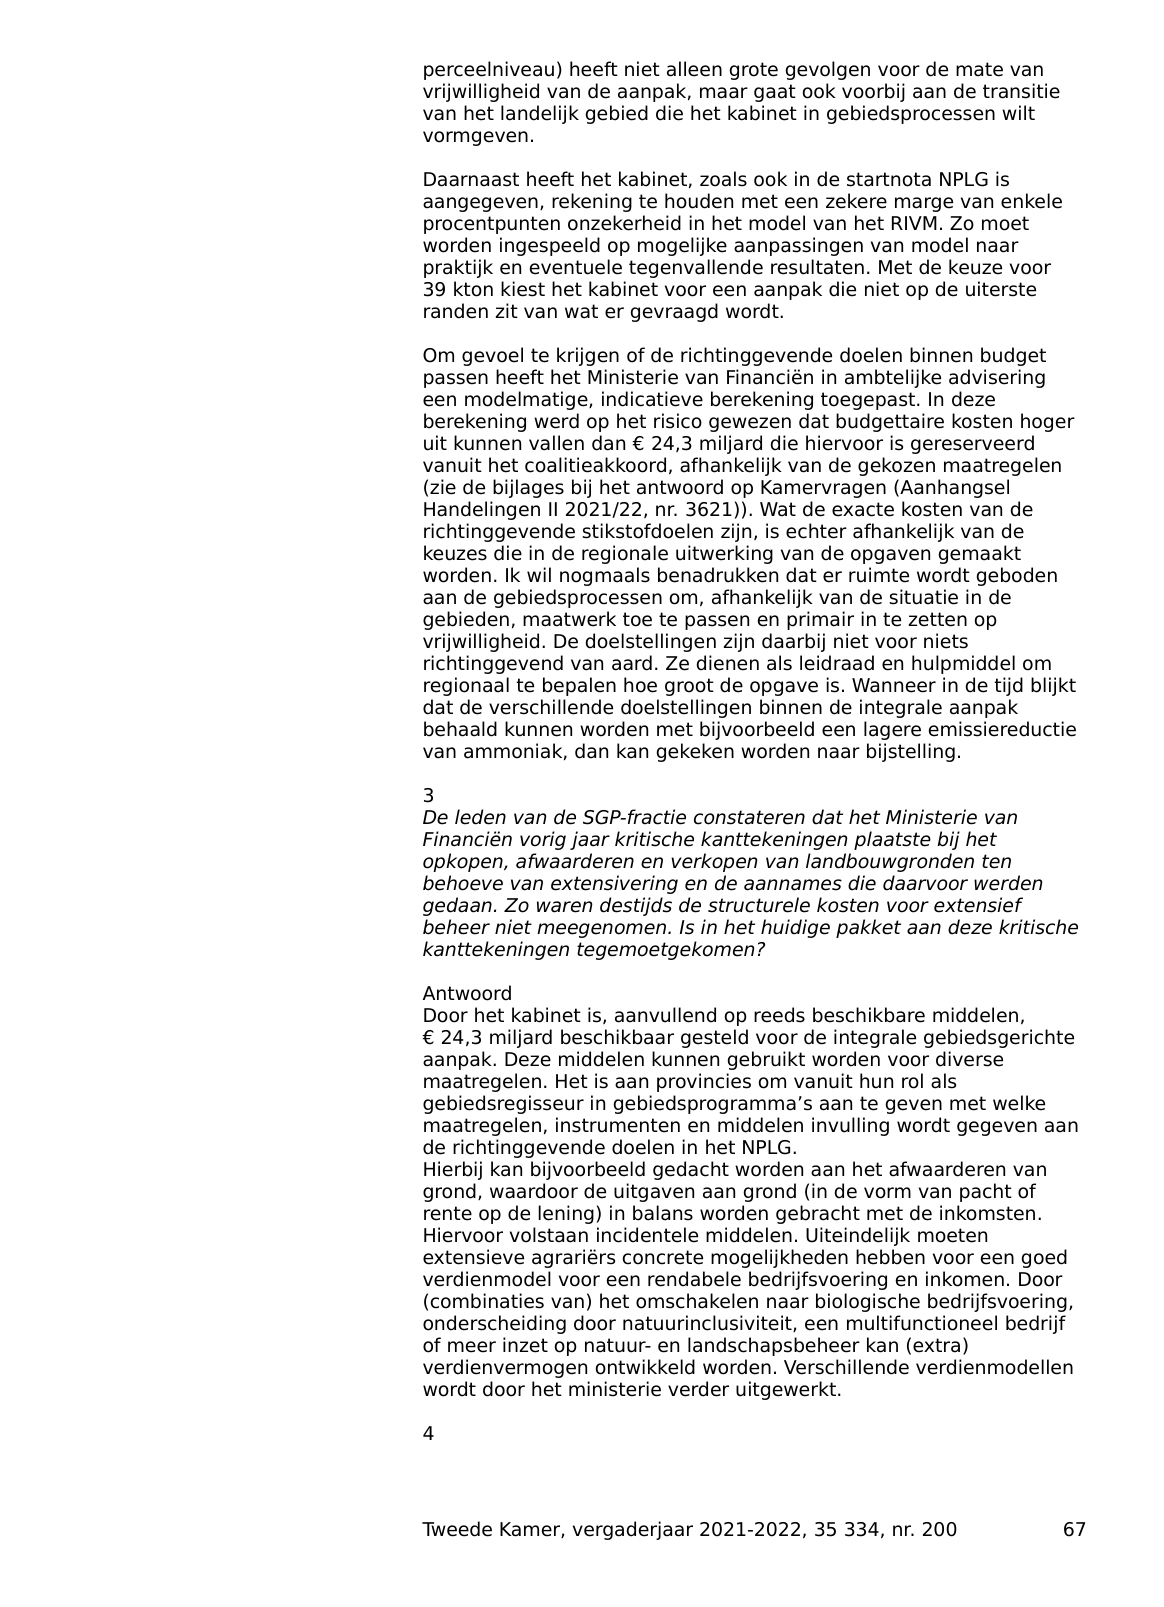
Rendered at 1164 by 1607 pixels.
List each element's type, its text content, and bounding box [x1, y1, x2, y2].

text perceelniveau) heeft niet alleen grote gevolgen voor de mate van vrijwilligheid van de aanpak, maar gaat ook voorbij aan de transitie van het landelijk gebied die het kabinet in gebiedsprocessen wilt vormgeven. [422, 59, 1087, 147]
text Antwoord [422, 983, 1087, 1005]
text Hierbij kan bijvoorbeeld gedacht worden aan het afwaarderen van grond, waardoor de uitgaven aan grond (in de vorm van pacht of rente op de lening) in balans worden gebracht met de inkomsten. Hiervoor volstaan incidentele middelen. Uiteindelijk moeten extensieve agrariërs concrete mogelijkheden hebben voor een goed verdienmodel voor een rendabele bedrijfsvoering en inkomen. Door (combinaties van) het omschakelen naar biologische bedrijfsvoering, onderscheiding door natuurinclusiviteit, een multifunctioneel bedrijf of meer inzet op natuur- en landschapsbeheer kan (extra) verdienvermogen ontwikkeld worden. Verschillende verdienmodellen wordt door het ministerie verder uitgewerkt. [422, 1159, 1087, 1401]
text 3 [422, 785, 1087, 807]
text De leden van de SGP-fractie constateren dat het Ministerie van Financiën vorig jaar kritische kanttekeningen plaatste bij het opkopen, afwaarderen en verkopen van landbouwgronden ten behoeve van extensivering en de aannames die daarvoor werden gedaan. Zo waren destijds de structurele kosten voor extensief beheer niet meegenomen. Is in het huidige pakket aan deze kritische kanttekeningen tegemoetgekomen? [422, 807, 1087, 961]
text Door het kabinet is, aanvullend op reeds beschikbare middelen, € 24,3 miljard beschikbaar gesteld voor de integrale gebiedsgerichte aanpak. Deze middelen kunnen gebruikt worden voor diverse maatregelen. Het is aan provincies om vanuit hun rol als gebiedsregisseur in gebiedsprogramma’s aan te geven met welke maatregelen, instrumenten en middelen invulling wordt gegeven aan de richtinggevende doelen in het NPLG. [422, 1005, 1087, 1159]
text Om gevoel te krijgen of de richtinggevende doelen binnen budget passen heeft het Ministerie van Financiën in ambtelijke advisering een modelmatige, indicatieve berekening toegepast. In deze berekening werd op het risico gewezen dat budgettaire kosten hoger uit kunnen vallen dan € 24,3 miljard die hiervoor is gereserveerd vanuit het coalitieakkoord, afhankelijk van de gekozen maatregelen (zie de bijlages bij het antwoord op Kamervragen (Aanhangsel Handelingen II 2021/22, nr. 3621)). Wat de exacte kosten van de richtinggevende stikstofdoelen zijn, is echter afhankelijk van de keuzes die in de regionale uitwerking van de opgaven gemaakt worden. Ik wil nogmaals benadrukken dat er ruimte wordt geboden aan de gebiedsprocessen om, afhankelijk van de situatie in de gebieden, maatwerk toe te passen en primair in te zetten op vrijwilligheid. De doelstellingen zijn daarbij niet voor niets richtinggevend van aard. Ze dienen als leidraad en hulpmiddel om regionaal te bepalen hoe groot de opgave is. Wanneer in de tijd blijkt dat de verschillende doelstellingen binnen de integrale aanpak behaald kunnen worden met bijvoorbeeld een lagere emissiereductie van ammoniak, dan kan gekeken worden naar bijstelling. [422, 345, 1087, 763]
text Daarnaast heeft het kabinet, zoals ook in de startnota NPLG is aangegeven, rekening te houden met een zekere marge van enkele procentpunten onzekerheid in het model van het RIVM. Zo moet worden ingespeeld op mogelijke aanpassingen van model naar praktijk en eventuele tegenvallende resultaten. Met de keuze voor 39 kton kiest het kabinet voor een aanpak die niet op de uiterste randen zit van wat er gevraagd wordt. [422, 169, 1087, 323]
text 4 [422, 1423, 1087, 1445]
